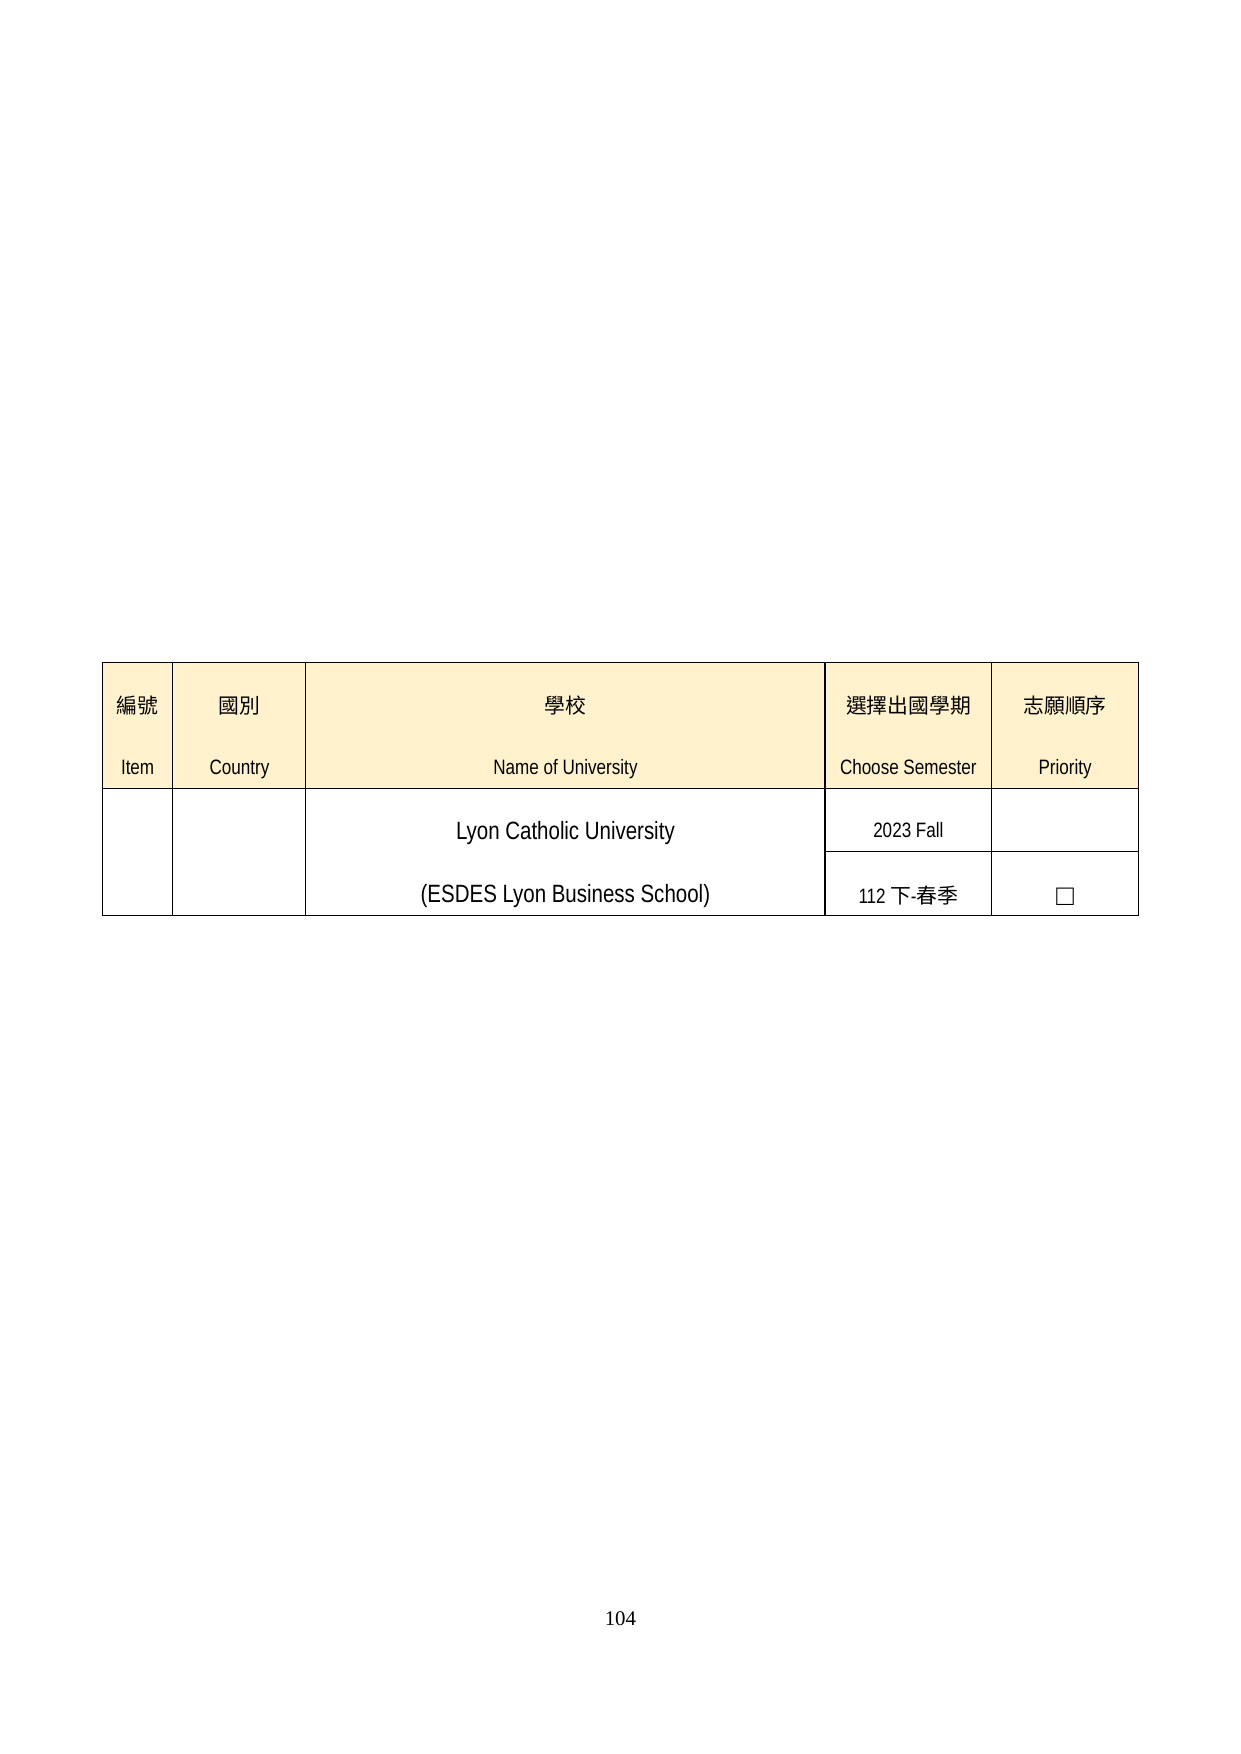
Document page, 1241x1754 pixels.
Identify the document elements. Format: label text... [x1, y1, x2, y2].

table_cell 112下-春季 [826, 852, 991, 915]
table_cell Lyon Catholic University (ESDES Lyon Business School) [306, 789, 824, 915]
table_cell [103, 789, 172, 915]
table_header 志願順序 Priority [992, 663, 1138, 788]
table_header 選擇出國學期 Choose Semester [826, 663, 991, 788]
table_cell □ [992, 852, 1138, 915]
table_header 學校 Name of University [306, 663, 824, 788]
table_cell [173, 789, 305, 915]
table_cell [992, 789, 1138, 851]
table_header 國別 Country [173, 663, 305, 788]
table_cell 2023 Fall [826, 789, 991, 851]
table_header 編號 Item [103, 663, 172, 788]
